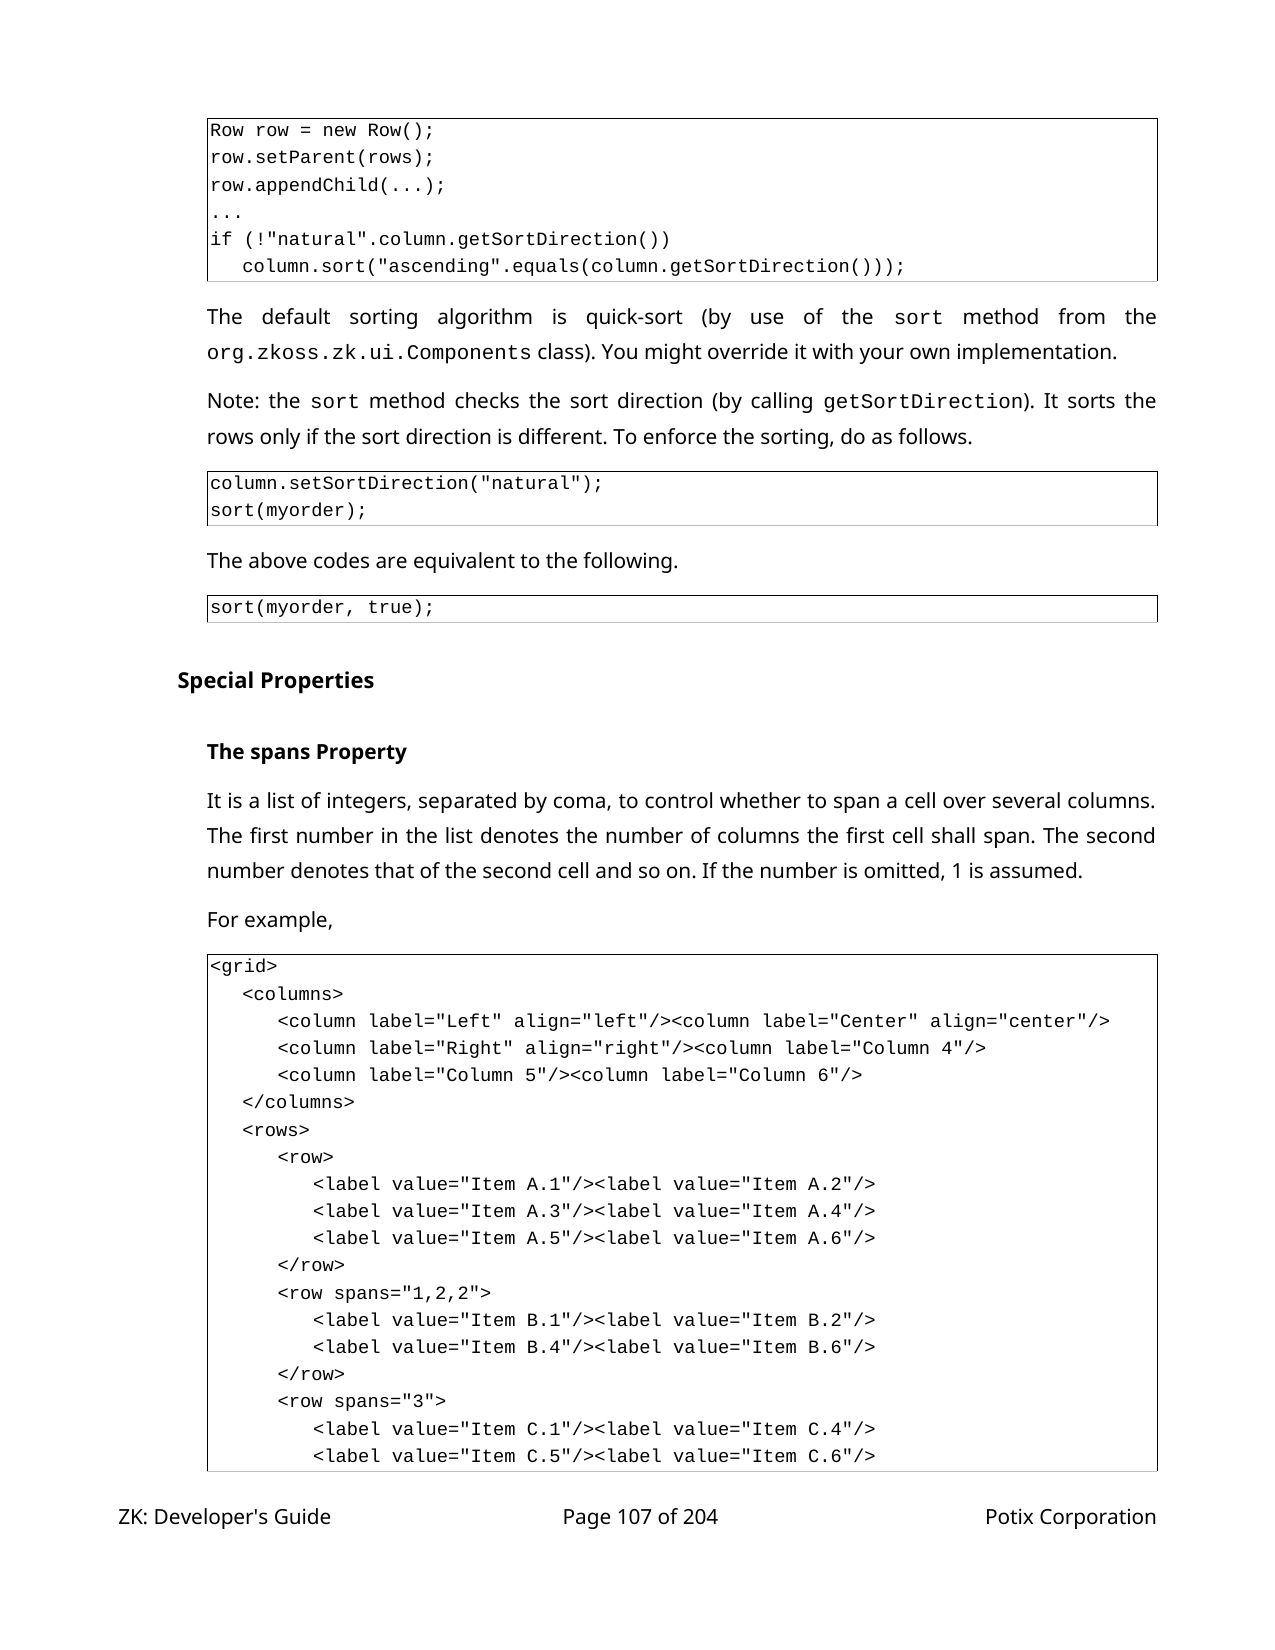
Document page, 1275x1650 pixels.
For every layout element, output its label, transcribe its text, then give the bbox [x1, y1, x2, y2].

subtitle The spans Property [207, 737, 1157, 766]
text For example, [207, 905, 1157, 934]
text <label value="Item B.1"/><label value="Item B.2"/> [208, 1308, 1157, 1332]
text <row> [208, 1144, 1157, 1169]
text <rows> [208, 1117, 1157, 1142]
text <label value="Item A.5"/><label value="Item A.6"/> [208, 1226, 1157, 1250]
text sort(myorder); [208, 498, 1157, 525]
text Note: the sort method checks the sort direction (by calling getSortDirection). It sorts the rows only if the sort direction is different. To enforce the sorting, do as follows. [207, 387, 1157, 450]
text <label value="Item A.1"/><label value="Item A.2"/> [208, 1172, 1157, 1196]
text column.sort("ascending".equals(column.getSortDirection())); [208, 254, 1157, 281]
text <grid> [208, 955, 1157, 978]
text The above codes are equivalent to the following. [207, 546, 1157, 574]
text It is a list of integers, separated by coma, to control whether to span a cell over several columns. The first number in the list denotes the number of columns the first cell shall span. The second number denotes that of the second cell and so on. If the number is omitted, 1 is assumed. [207, 786, 1157, 885]
text <label value="Item C.1"/><label value="Item C.4"/> [208, 1416, 1157, 1441]
text <label value="Item C.5"/><label value="Item C.6"/> [208, 1444, 1157, 1471]
text </columns> [208, 1090, 1157, 1114]
text Row row = new Row(); [208, 119, 1157, 142]
text ... [208, 200, 1157, 224]
text </row> [208, 1253, 1157, 1278]
text if (!"natural".column.getSortDirection()) [208, 227, 1157, 251]
subtitle Special Properties [177, 665, 1157, 695]
text row.setParent(rows); [208, 145, 1157, 169]
text <column label="Left" align="left"/><column label="Center" align="center"/> [208, 1009, 1157, 1033]
text <row spans="3"> [208, 1389, 1157, 1413]
text sort(myorder, true); [208, 596, 1157, 622]
text The default sorting algorithm is quick-sort (by use of the sort method from the org.zkoss.zk.ui.Components class). You might override it with your own implementation. [207, 302, 1157, 366]
text <column label="Column 5"/><column label="Column 6"/> [208, 1063, 1157, 1087]
text <columns> [208, 981, 1157, 1006]
text <label value="Item B.4"/><label value="Item B.6"/> [208, 1335, 1157, 1359]
text <column label="Right" align="right"/><column label="Column 4"/> [208, 1036, 1157, 1060]
text <row spans="1,2,2"> [208, 1281, 1157, 1305]
text </row> [208, 1362, 1157, 1386]
text <label value="Item A.3"/><label value="Item A.4"/> [208, 1199, 1157, 1223]
text row.appendChild(...); [208, 172, 1157, 197]
text column.setSortDirection("natural"); [208, 472, 1157, 495]
